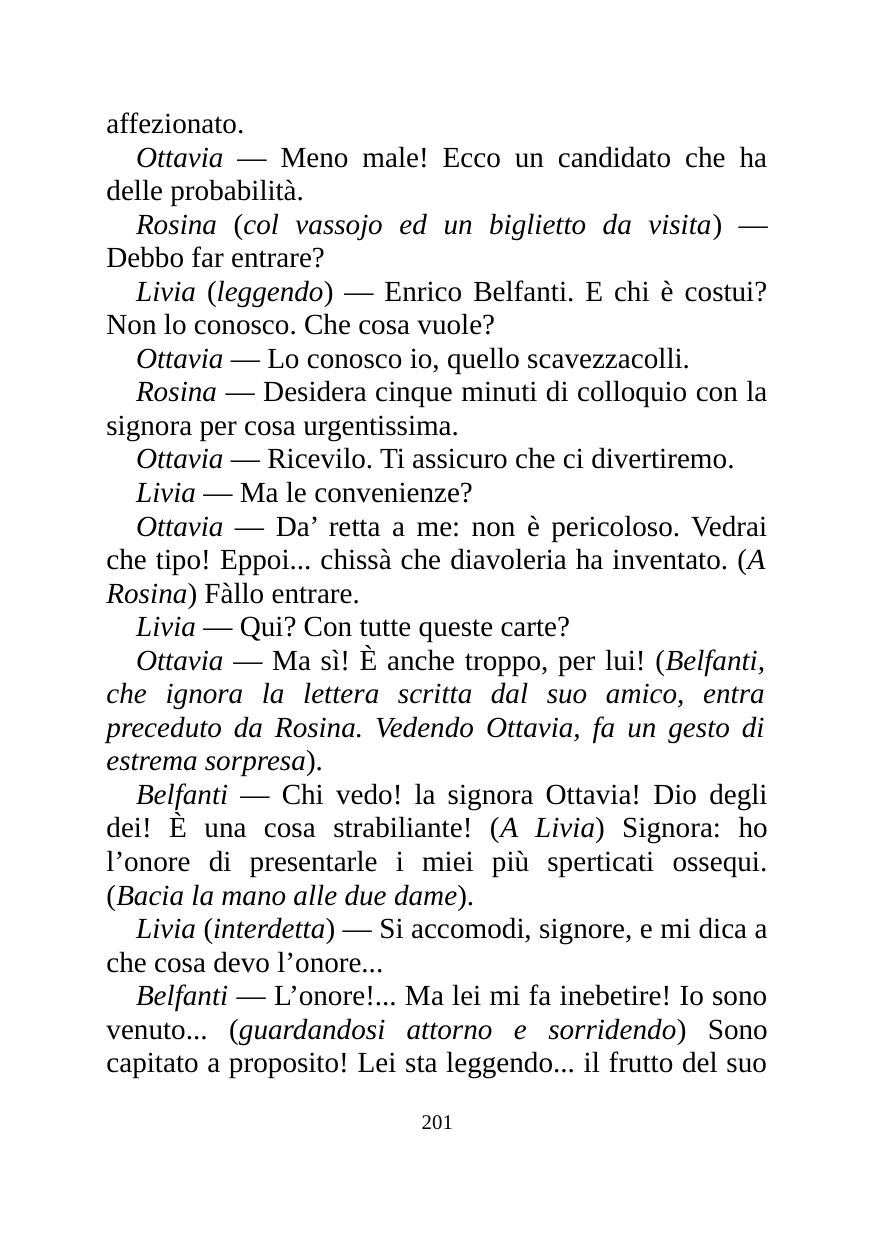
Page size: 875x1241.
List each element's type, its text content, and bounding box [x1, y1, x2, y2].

text Ottavia — Ma sì! È anche troppo, per lui! (Belfanti, che ignora la lettera scritta dal suo amico, entra preceduto da Rosina. Vedendo Ottavia, fa un gesto di estrema sorpresa). [106, 643, 768, 777]
text Belfanti — L’onore!... Ma lei mi fa inebetire! Io sono venuto... (guardandosi attorno e sorridendo) Sono capitato a proposito! Lei sta leggendo... il frutto del suo [106, 978, 768, 1079]
text Livia (leggendo) — Enrico Belfanti. E chi è costui? Non lo conosco. Che cosa vuole? [106, 274, 768, 341]
text Ottavia — Lo conosco io, quello scavezzacolli. [106, 341, 768, 374]
text Ottavia — Ricevilo. Ti assicuro che ci divertiremo. [106, 442, 768, 475]
text Rosina — Desidera cinque minuti di colloquio con la signora per cosa urgentissima. [106, 374, 768, 442]
text Livia (interdetta) — Si accomodi, signore, e mi dica a che cosa devo l’onore... [106, 911, 768, 978]
text affezionato. [106, 106, 768, 140]
text Ottavia — Meno male! Ecco un candidato che ha delle probabilità. [106, 140, 768, 207]
text Livia — Ma le convenienze? [106, 475, 768, 509]
text Belfanti — Chi vedo! la signora Ottavia! Dio degli dei! È una cosa strabiliante! (A Livia) Signora: ho l’onore di presentarle i miei più sperticati ossequi. (Bacia la mano alle due dame). [106, 777, 768, 911]
text Ottavia — Da’ retta a me: non è pericoloso. Vedrai che tipo! Eppoi... chissà che diavoleria ha inventato. (A Rosina) Fàllo entrare. [106, 509, 768, 609]
text Livia — Qui? Con tutte queste carte? [106, 609, 768, 643]
text Rosina (col vassojo ed un biglietto da visita) — Debbo far entrare? [106, 207, 768, 274]
